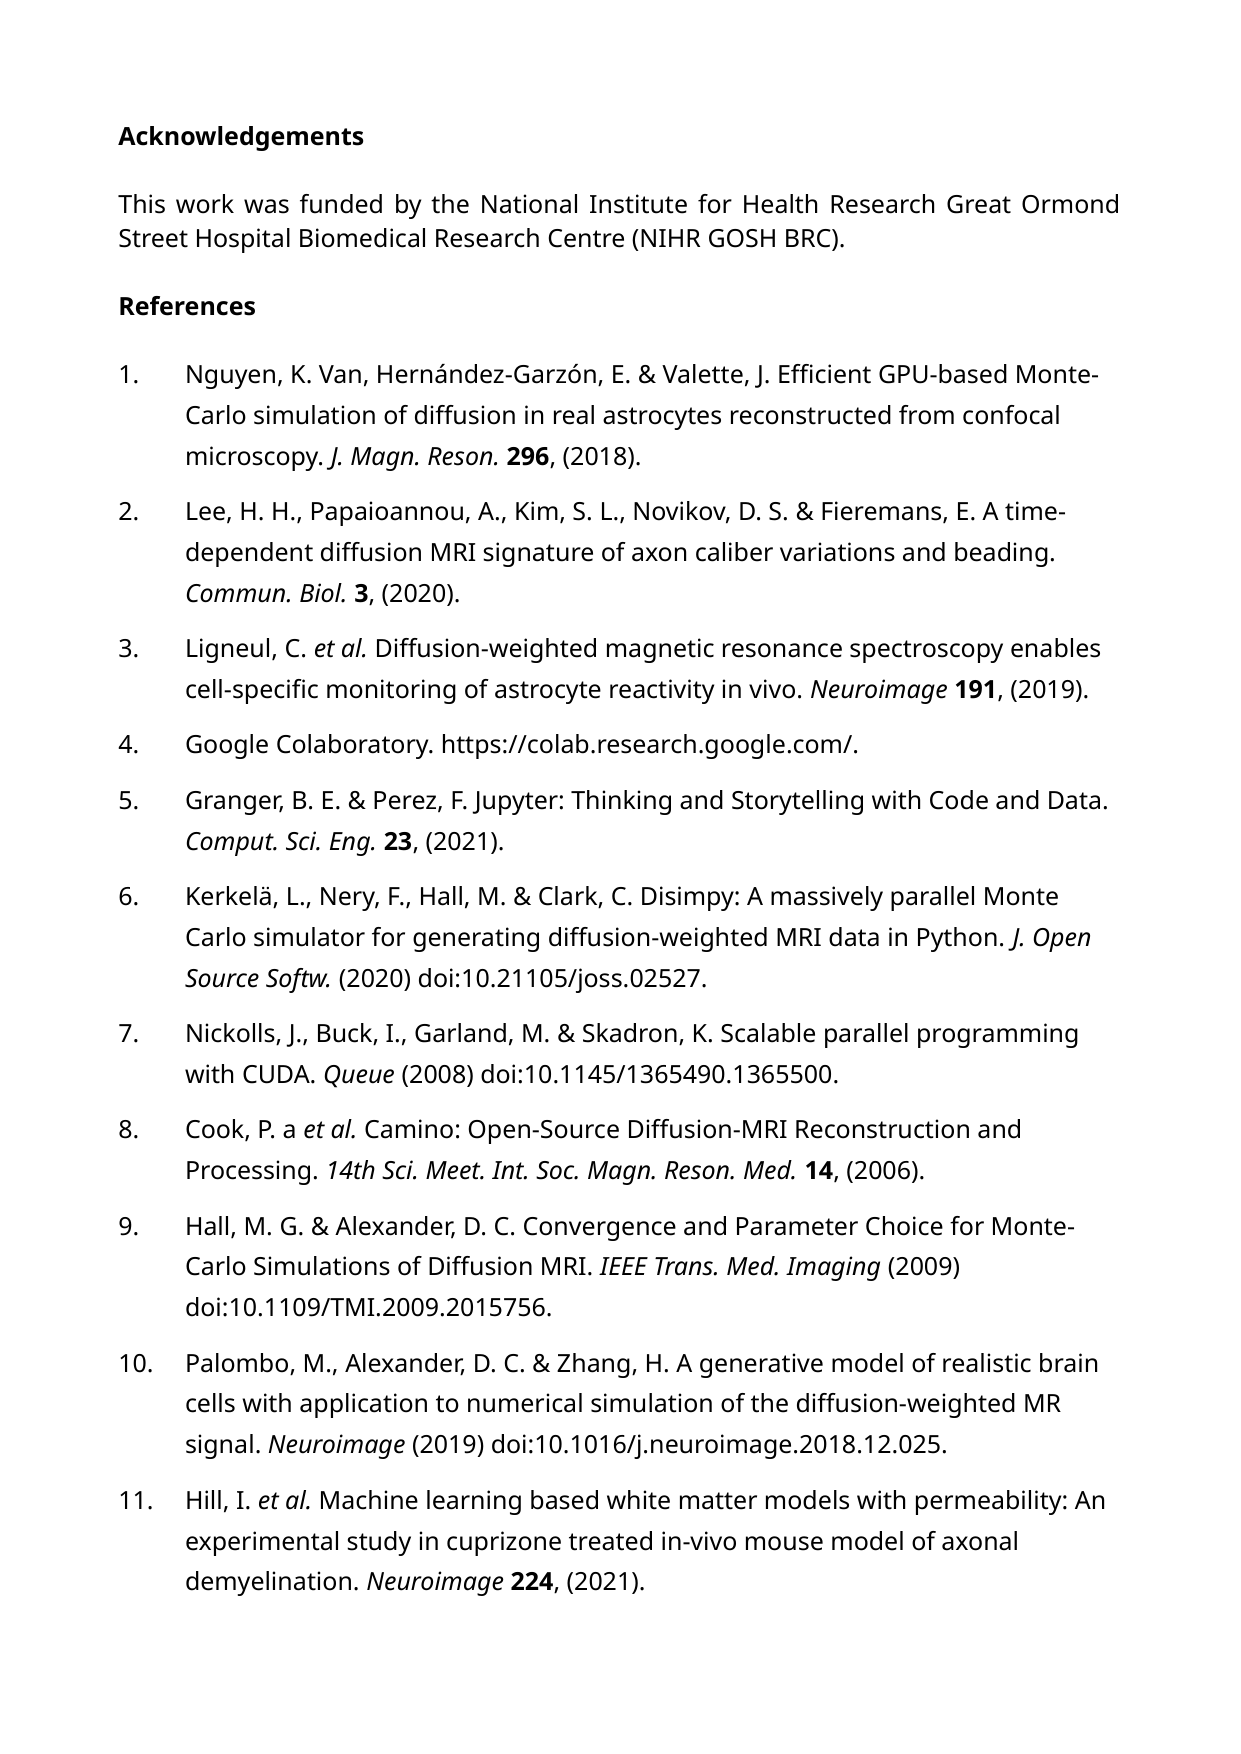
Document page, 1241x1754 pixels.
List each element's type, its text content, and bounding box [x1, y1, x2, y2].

text This work was funded by the National Institute for Health Research Great Ormond Street Hospital Biomedical Research Centre (NIHR GOSH BRC). [118, 186, 1122, 254]
text 4. Google Colaboratory. https://colab.research.google.com/. [118, 727, 1122, 761]
text 11. Hill, I. et al. Machine learning based white matter models with permeability: An experimental study in cuprizone treated in-vivo mouse model of axonal demyelination. Neuroimage 224, (2021). [118, 1482, 1122, 1598]
text 9. Hall, M. G. & Alexander, D. C. Convergence and Parameter Choice for Monte-Carlo Simulations of Diffusion MRI. IEEE Trans. Med. Imaging (2009) doi:10.1109/TMI.2009.2015756. [118, 1208, 1122, 1324]
text 10. Palombo, M., Alexander, D. C. & Zhang, H. A generative model of realistic brain cells with application to numerical simulation of the diffusion-weighted MR signal. Neuroimage (2019) doi:10.1016/j.neuroimage.2018.12.025. [118, 1345, 1122, 1461]
text 8. Cook, P. a et al. Camino: Open-Source Diffusion-MRI Reconstruction and Processing. 14th Sci. Meet. Int. Soc. Magn. Reson. Med. 14, (2006). [118, 1112, 1122, 1187]
text Acknowledgements [118, 118, 1122, 152]
text References [118, 288, 1122, 322]
text 1. Nguyen, K. Van, Hernández-Garzón, E. & Valette, J. Efficient GPU-based Monte-Carlo simulation of diffusion in real astrocytes reconstructed from confocal microscopy. J. Magn. Reson. 296, (2018). [118, 357, 1122, 472]
text 3. Ligneul, C. et al. Diffusion-weighted magnetic resonance spectroscopy enables cell-specific monitoring of astrocyte reactivity in vivo. Neuroimage 191, (2019). [118, 631, 1122, 706]
text 5. Granger, B. E. & Perez, F. Jupyter: Thinking and Storytelling with Code and Data. Comput. Sci. Eng. 23, (2021). [118, 782, 1122, 857]
text 2. Lee, H. H., Papaioannou, A., Kim, S. L., Novikov, D. S. & Fieremans, E. A time-dependent diffusion MRI signature of axon caliber variations and beading. Commun. Biol. 3, (2020). [118, 494, 1122, 609]
text 7. Nickolls, J., Buck, I., Garland, M. & Skadron, K. Scalable parallel programming with CUDA. Queue (2008) doi:10.1145/1365490.1365500. [118, 1016, 1122, 1091]
text 6. Kerkelä, L., Nery, F., Hall, M. & Clark, C. Disimpy: A massively parallel Monte Carlo simulator for generating diffusion-weighted MRI data in Python. J. Open Source Softw. (2020) doi:10.21105/joss.02527. [118, 879, 1122, 994]
